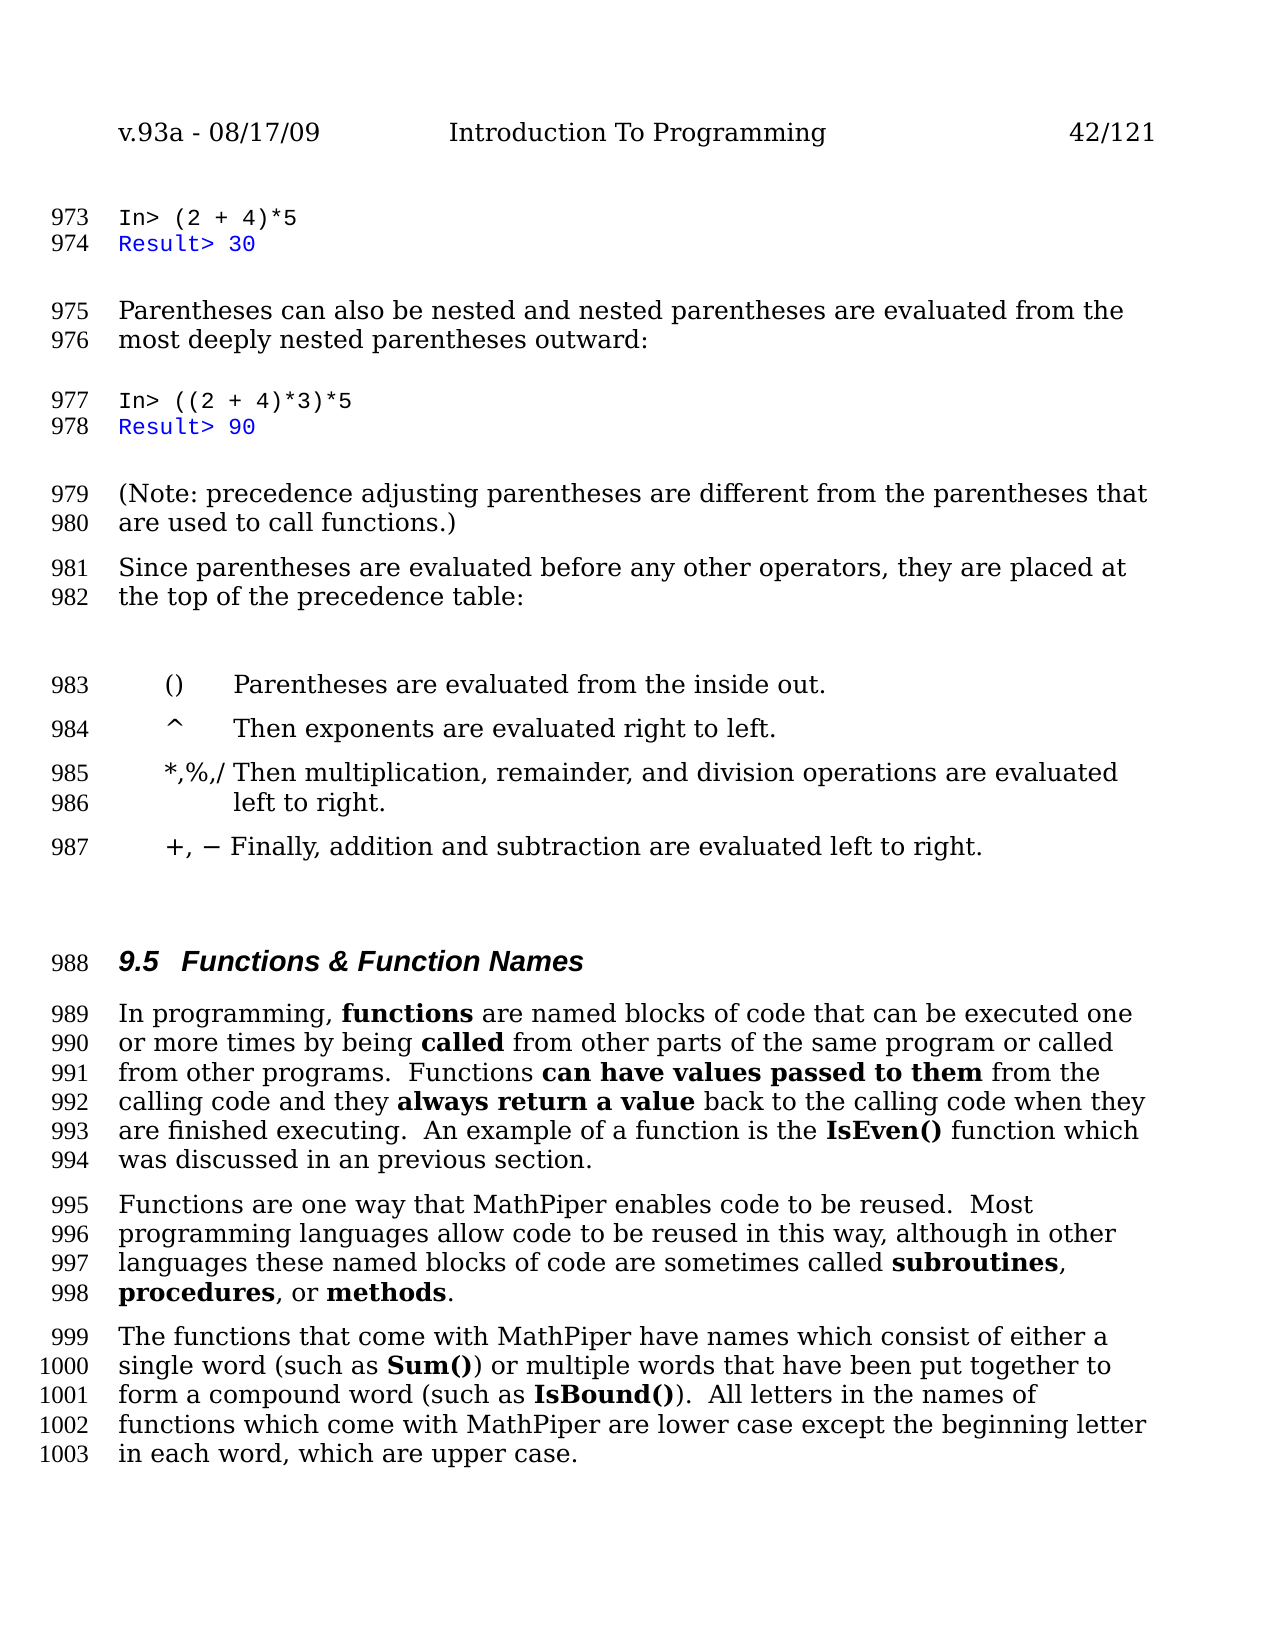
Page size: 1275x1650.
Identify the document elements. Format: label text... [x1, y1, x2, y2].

text Result> 30 [118, 232, 1157, 258]
text Since parentheses are evaluated before any other operators, they are placed at the top of the precedence table: [118, 553, 1157, 611]
text In> ((2 + 4)*3)*5 [118, 389, 1157, 415]
text In programming, functions are named blocks of code that can be executed one or more times by being called from other parts of the same program or called from other programs. Functions can have values passed to them from the calling code and they always return a value back to the calling code when they are finished executing. An example of a function is the IsEven() function which was discussed in an previous section. [118, 999, 1157, 1175]
text ^ Then exponents are evaluated right to left. [164, 714, 1157, 744]
text *,%,/ Then multiplication, remainder, and division operations are evaluated left to right. [164, 759, 1157, 817]
text () Parentheses are evaluated from the inside out. [164, 670, 1157, 699]
text (Note: precedence adjusting parentheses are different from the parentheses that are used to call functions.) [118, 479, 1157, 538]
text In> (2 + 4)*5 [118, 206, 1157, 232]
text The functions that come with MathPiper have names which consist of either a single word (such as Sum()) or multiple words that have been put together to form a compound word (such as IsBound()). All letters in the names of functions which come with MathPiper are lower case except the beginning letter in each word, which are upper case. [118, 1322, 1157, 1468]
text Result> 90 [118, 415, 1157, 441]
text Functions are one way that MathPiper enables code to be reused. Most programming languages allow code to be reused in this way, although in other languages these named blocks of code are sometimes called subroutines, procedures, or methods. [118, 1190, 1157, 1307]
text Parentheses can also be nested and nested parentheses are evaluated from the most deeply nested parentheses outward: [118, 296, 1157, 354]
text +, − Finally, addition and subtraction are evaluated left to right. [164, 832, 1157, 861]
subtitle Functions & Function Names [118, 944, 1157, 978]
